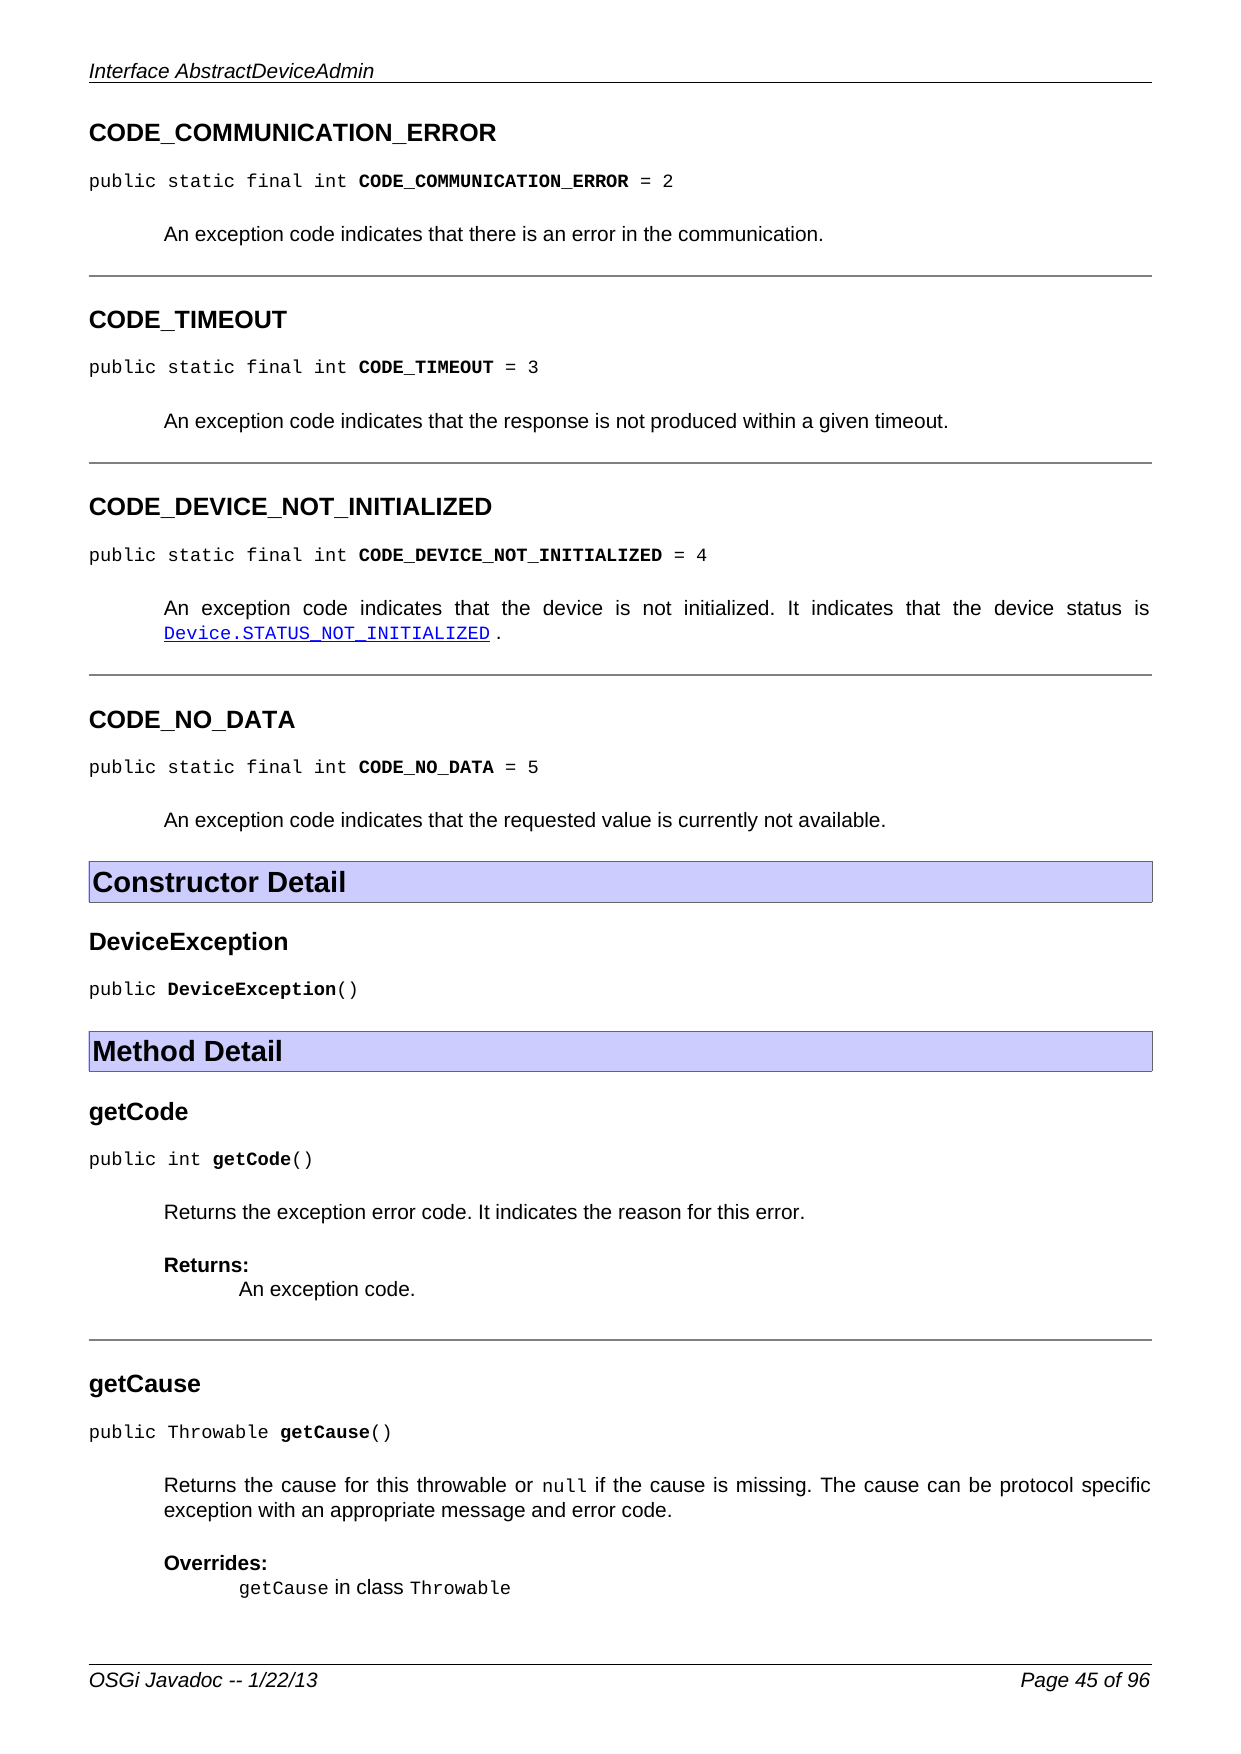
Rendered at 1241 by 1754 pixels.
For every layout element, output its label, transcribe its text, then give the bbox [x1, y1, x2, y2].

text An exception code indicates that the device is not initialized. It indicates that the device status is Device.STATUS_NOT_INITIALIZED . [163, 596, 1152, 645]
subtitle Constructor Detail [90, 862, 1152, 902]
text Overrides: [163, 1551, 1152, 1575]
text public static final int CODE_COMMUNICATION_ERROR = 2 [88, 171, 1152, 193]
subtitle getCode [88, 1097, 1152, 1126]
subtitle CODE_NO_DATA [88, 704, 1152, 733]
text public DeviceException() [88, 980, 1152, 1001]
text An exception code. [238, 1277, 1152, 1301]
text An exception code indicates that there is an error in the communication. [163, 222, 1152, 246]
text An exception code indicates that the response is not produced within a given timeout. [163, 409, 1152, 433]
text public static final int CODE_TIMEOUT = 3 [88, 358, 1152, 379]
text Returns: [163, 1253, 1152, 1277]
text Returns the exception error code. It indicates the reason for this error. [163, 1200, 1152, 1224]
subtitle CODE_DEVICE_NOT_INITIALIZED [88, 492, 1152, 521]
text public Throwable getCause() [88, 1422, 1152, 1444]
text Returns the cause for this throwable or null if the cause is missing. The cause can be protocol specific exception with an appropriate message and error code. [163, 1473, 1152, 1522]
text public static final int CODE_NO_DATA = 5 [88, 757, 1152, 779]
text getCause in class Throwable [238, 1575, 1152, 1600]
subtitle CODE_COMMUNICATION_ERROR [88, 118, 1152, 147]
text An exception code indicates that the requested value is currently not available. [163, 808, 1152, 832]
text public int getCode() [88, 1150, 1152, 1171]
subtitle getCause [88, 1369, 1152, 1398]
subtitle DeviceException [88, 927, 1152, 956]
subtitle Method Detail [90, 1032, 1152, 1071]
text public static final int CODE_DEVICE_NOT_INITIALIZED = 4 [88, 545, 1152, 567]
subtitle CODE_TIMEOUT [88, 305, 1152, 334]
